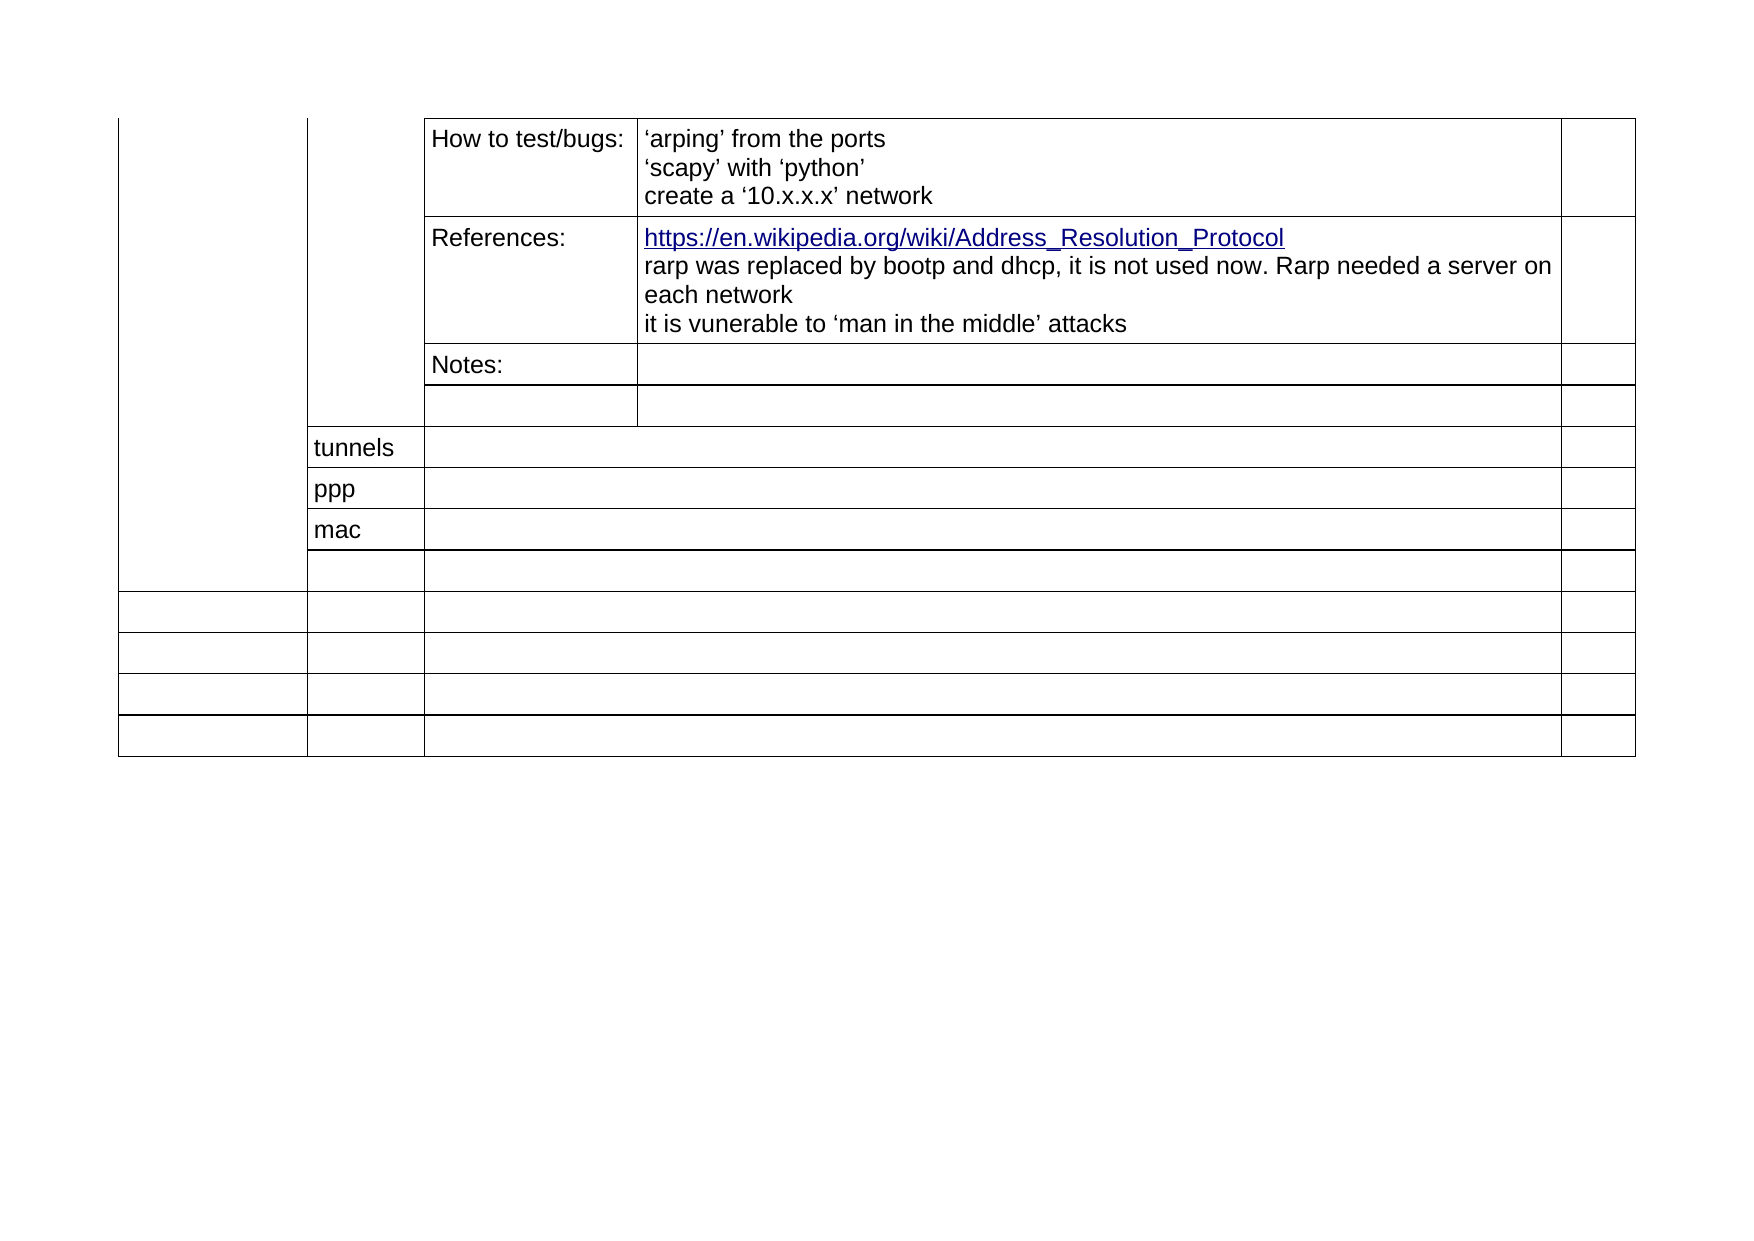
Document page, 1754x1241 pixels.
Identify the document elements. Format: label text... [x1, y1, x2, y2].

table_cell [1562, 509, 1635, 549]
table_cell [425, 592, 1561, 632]
table_cell Notes: [425, 344, 637, 384]
table_cell [638, 344, 1561, 384]
table_cell [1562, 217, 1635, 343]
table_cell mac [308, 509, 424, 549]
table_cell [425, 551, 1561, 591]
table_cell [308, 633, 424, 673]
table_cell [1562, 344, 1635, 384]
table_cell [425, 427, 1561, 467]
table_cell References: [425, 217, 637, 343]
table_cell [119, 716, 307, 756]
table_cell [119, 592, 307, 632]
table_cell [308, 592, 424, 632]
table_cell [1562, 468, 1635, 508]
table_cell [425, 386, 637, 426]
table_cell [1562, 716, 1635, 756]
table_cell tunnels [308, 427, 424, 467]
table_cell [1562, 427, 1635, 467]
table_cell [425, 468, 1561, 508]
table_cell [1562, 633, 1635, 673]
table_cell [425, 674, 1561, 714]
table_cell ‘arping’ from the ports ‘scapy’ with ‘python’ create a ‘10.x.x.x’ network [638, 119, 1561, 216]
table_cell [425, 716, 1561, 756]
table_cell [425, 509, 1561, 549]
table_cell https://en.wikipedia.org/wiki/Address_Resolution_Protocol rarp was replaced by bootp and dhcp, it is not used now. Rarp needed a server on each network it is vunerable to ‘man in the middle’ attacks [638, 217, 1561, 343]
table_cell [638, 386, 1561, 426]
table_cell ppp [308, 468, 424, 508]
table_cell [119, 674, 307, 714]
table_cell [308, 716, 424, 756]
table_cell [1562, 592, 1635, 632]
table_cell [1562, 551, 1635, 591]
table_cell [1562, 119, 1635, 216]
table_cell [119, 633, 307, 673]
table_cell [308, 551, 424, 591]
table_cell [425, 633, 1561, 673]
table_cell [1562, 674, 1635, 714]
table_cell [308, 674, 424, 714]
table_cell [1562, 386, 1635, 426]
table_cell How to test/bugs: [425, 119, 637, 216]
